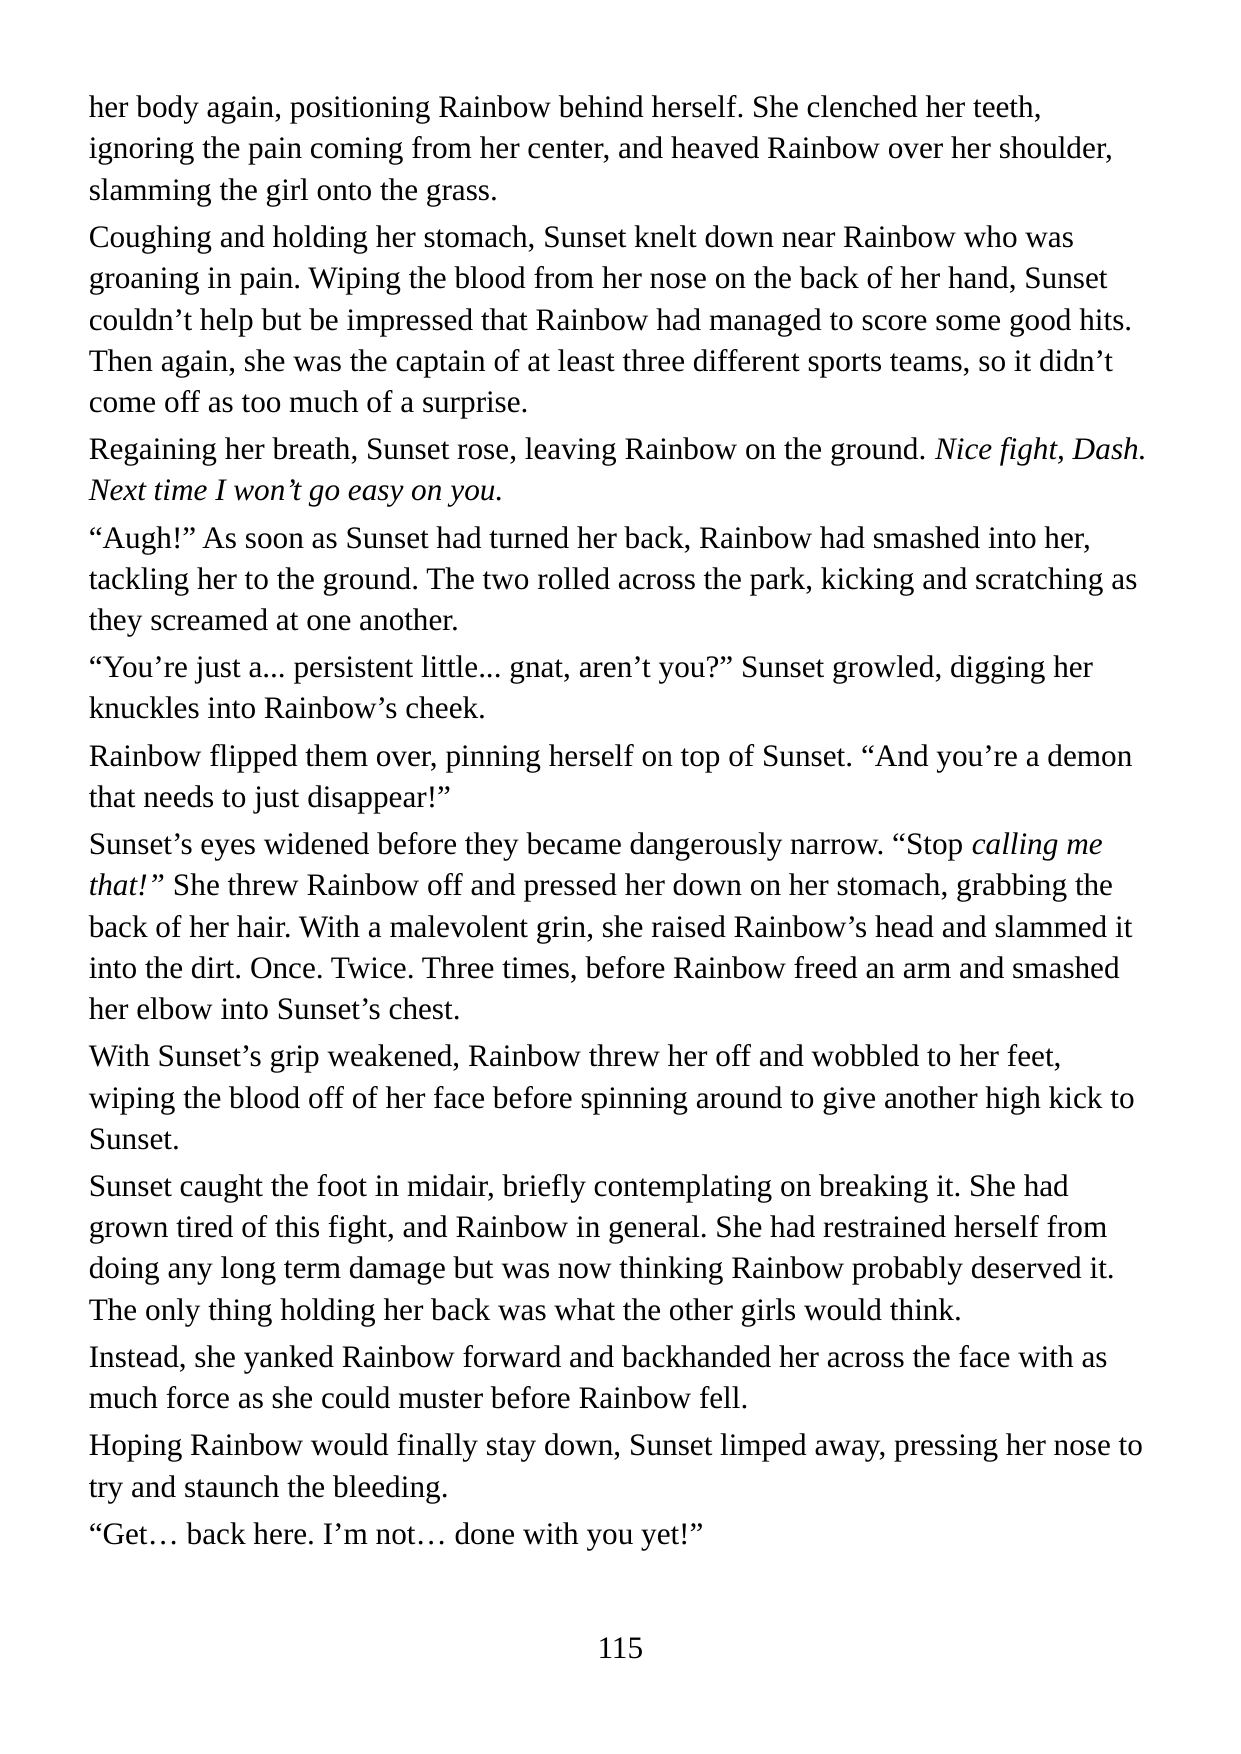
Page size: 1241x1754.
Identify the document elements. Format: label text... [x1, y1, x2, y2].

text Rainbow flipped them over, pinning herself on top of Sunset. “And you’re a demon that needs to just disappear!” [88, 737, 1152, 814]
text Instead, she yanked Rainbow forward and backhanded her across the face with as much force as she could muster before Rainbow fell. [88, 1338, 1152, 1415]
text Regaining her breath, Sunset rose, leaving Rainbow on the ground. Nice fight, Dash. Next time I won’t go easy on you. [88, 430, 1152, 508]
text “Augh!” As soon as Sunset had turned her back, Rainbow had smashed into her, tackling her to the ground. The two rolled across the park, kicking and scratching as they screamed at one another. [88, 519, 1152, 637]
text Hoping Rainbow would finally stay down, Sunset limped away, pressing her nose to try and staunch the bleeding. [88, 1427, 1152, 1504]
text With Sunset’s grip weakened, Rainbow threw her off and wobbled to her feet, wiping the blood off of her face before spinning around to give another high kick to Sunset. [88, 1038, 1152, 1156]
text “You’re just a... persistent little... gnat, aren’t you?” Sunset growled, digging her knuckles into Rainbow’s cheek. [88, 648, 1152, 726]
text Sunset caught the foot in midair, briefly contemplating on breaking it. She had grown tired of this fight, and Rainbow in general. She had restrained herself from doing any long term damage but was now thinking Rainbow probably deserved it. The only thing holding her back was what the other girls would think. [88, 1167, 1152, 1327]
text “Get… back here. I’m not… done with you yet!” [88, 1515, 1152, 1551]
text Sunset’s eyes widened before they became dangerously narrow. “Stop calling me that!” She threw Rainbow off and pressed her down on her stomach, grabbing the back of her hair. With a malevolent grin, she raised Rainbow’s head and slammed it into the dirt. Once. Twice. Three times, before Rainbow freed an arm and smashed her elbow into Sunset’s chest. [88, 825, 1152, 1026]
text Coughing and holding her stomach, Sunset knelt down near Rainbow who was groaning in pain. Wiping the blood from her nose on the back of her hand, Sunset couldn’t help but be impressed that Rainbow had managed to score some good hits. Then again, she was the captain of at least three different sports teams, so it didn’t come off as too much of a surprise. [88, 218, 1152, 419]
text her body again, positioning Rainbow behind herself. She clenched her teeth, ignoring the pain coming from her center, and heaved Rainbow over her shoulder, slamming the girl onto the grass. [88, 88, 1152, 207]
